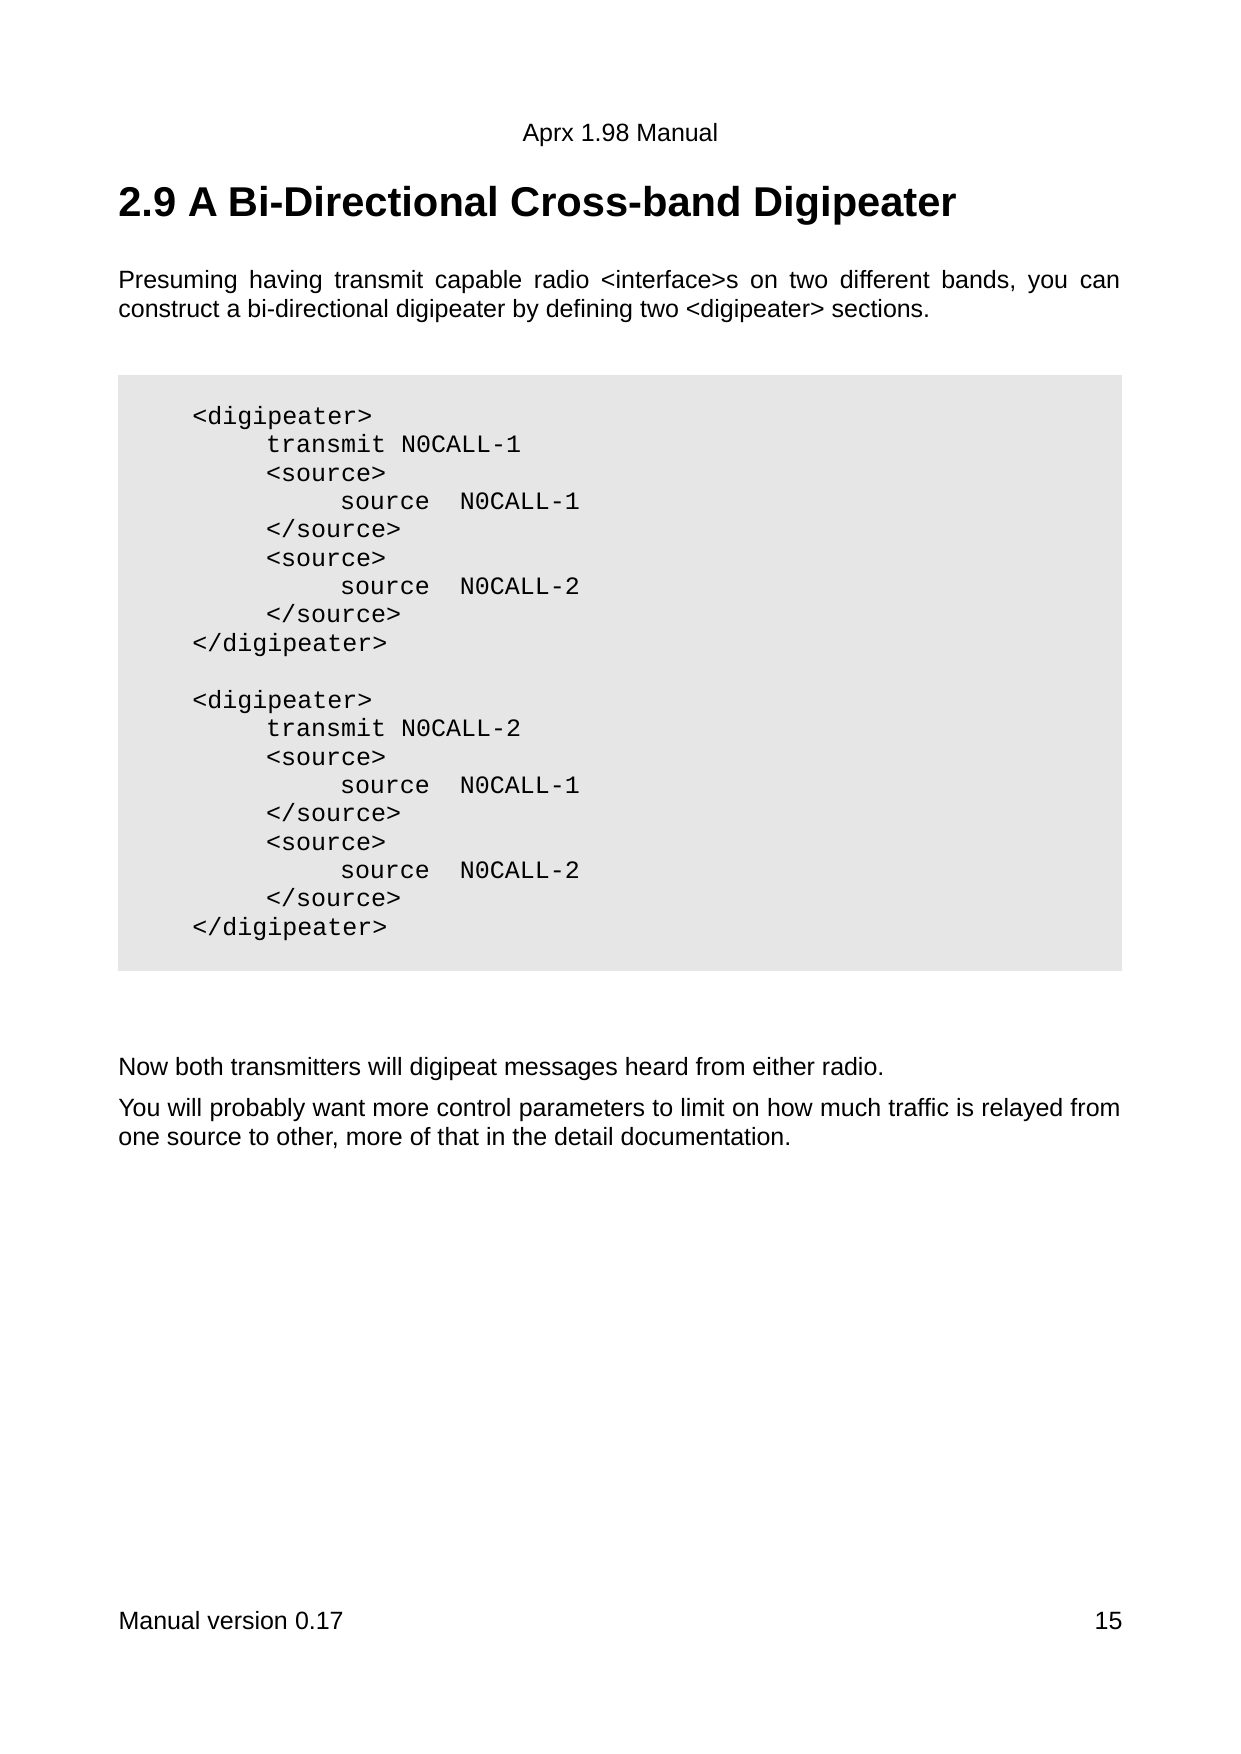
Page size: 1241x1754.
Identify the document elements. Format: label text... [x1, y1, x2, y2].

text <digipeater> [118, 404, 1122, 432]
text source N0CALL-1 [118, 489, 1122, 517]
text </source> [118, 517, 1122, 545]
text <source> [118, 829, 1122, 857]
text Now both transmitters will digipeat messages heard from either radio. [118, 1052, 1122, 1081]
text </digipeater> [118, 914, 1122, 942]
text </digipeater> [118, 630, 1122, 659]
text <source> [118, 460, 1122, 489]
text transmit N0CALL-2 [118, 716, 1122, 744]
text source N0CALL-2 [118, 857, 1122, 886]
text </source> [118, 886, 1122, 914]
text <source> [118, 545, 1122, 574]
text </source> [118, 801, 1122, 829]
text source N0CALL-1 [118, 772, 1122, 801]
text source N0CALL-2 [118, 574, 1122, 602]
text transmit N0CALL-1 [118, 432, 1122, 460]
text Presuming having transmit capable radio <interface>s on two different bands, you can construct a bi-directional digipeater by defining two <digipeater> sections. [118, 266, 1122, 323]
subtitle A Bi-Directional Cross-band Digipeater [118, 177, 1122, 225]
text <digipeater> [118, 687, 1122, 716]
text </source> [118, 602, 1122, 630]
text <source> [118, 744, 1122, 772]
text You will probably want more control parameters to limit on how much traffic is relayed from one source to other, more of that in the detail documentation. [118, 1093, 1122, 1150]
